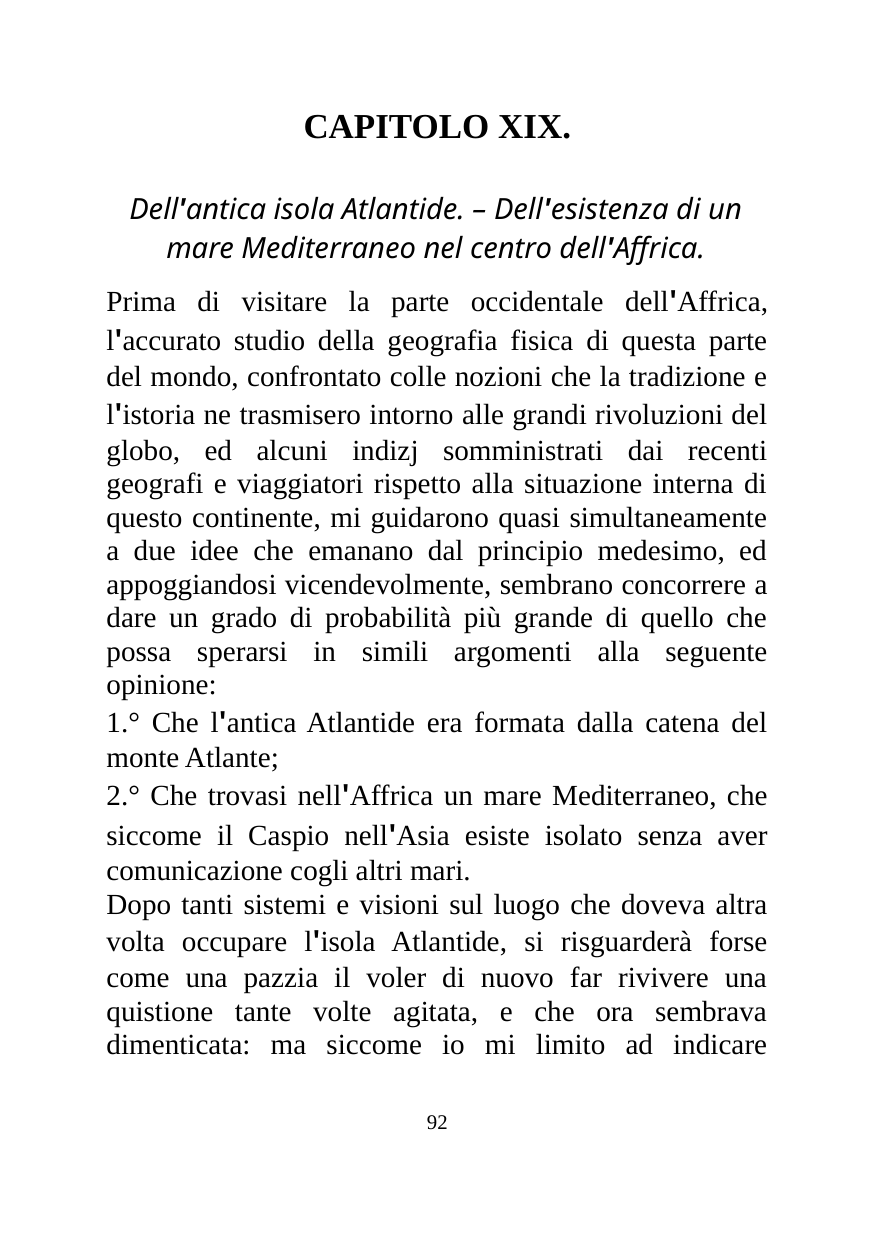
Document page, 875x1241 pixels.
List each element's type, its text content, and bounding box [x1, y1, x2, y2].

text Dopo tanti sistemi e visioni sul luogo che doveva altra volta occupare l'isola Atlantide, si risguarderà forse come una pazzia il voler di nuovo far rivivere una quistione tante volte agitata, e che ora sembrava dimenticata: ma siccome io mi limito ad indicare [106, 887, 768, 1061]
text Prima di visitare la parte occidentale dell'Affrica, l'accurato studio della geografia fisica di questa parte del mondo, confrontato colle nozioni che la tradizione e l'istoria ne trasmisero intorno alle grandi rivoluzioni del globo, ed alcuni indizj somministrati dai recenti geografi e viaggiatori rispetto alla situazione interna di questo continente, mi guidarono quasi simultaneamente a due idee che emanano dal principio medesimo, ed appoggiandosi vicendevolmente, sembrano concorrere a dare un grado di probabilità più grande di quello che possa sperarsi in simili argomenti alla seguente opinione: [106, 280, 768, 701]
subtitle Dell'antica isola Atlantide. – Dell'esistenza di un mare Mediterraneo nel centro dell'Affrica. [106, 188, 768, 267]
text 1.° Che l'antica Atlantide era formata dalla catena del monte Atlante; [106, 701, 768, 774]
subtitle CAPITOLO XIX. [106, 106, 768, 146]
text 2.° Che trovasi nell'Affrica un mare Mediterraneo, che siccome il Caspio nell'Asia esiste isolato senza aver comunicazione cogli altri mari. [106, 774, 768, 887]
